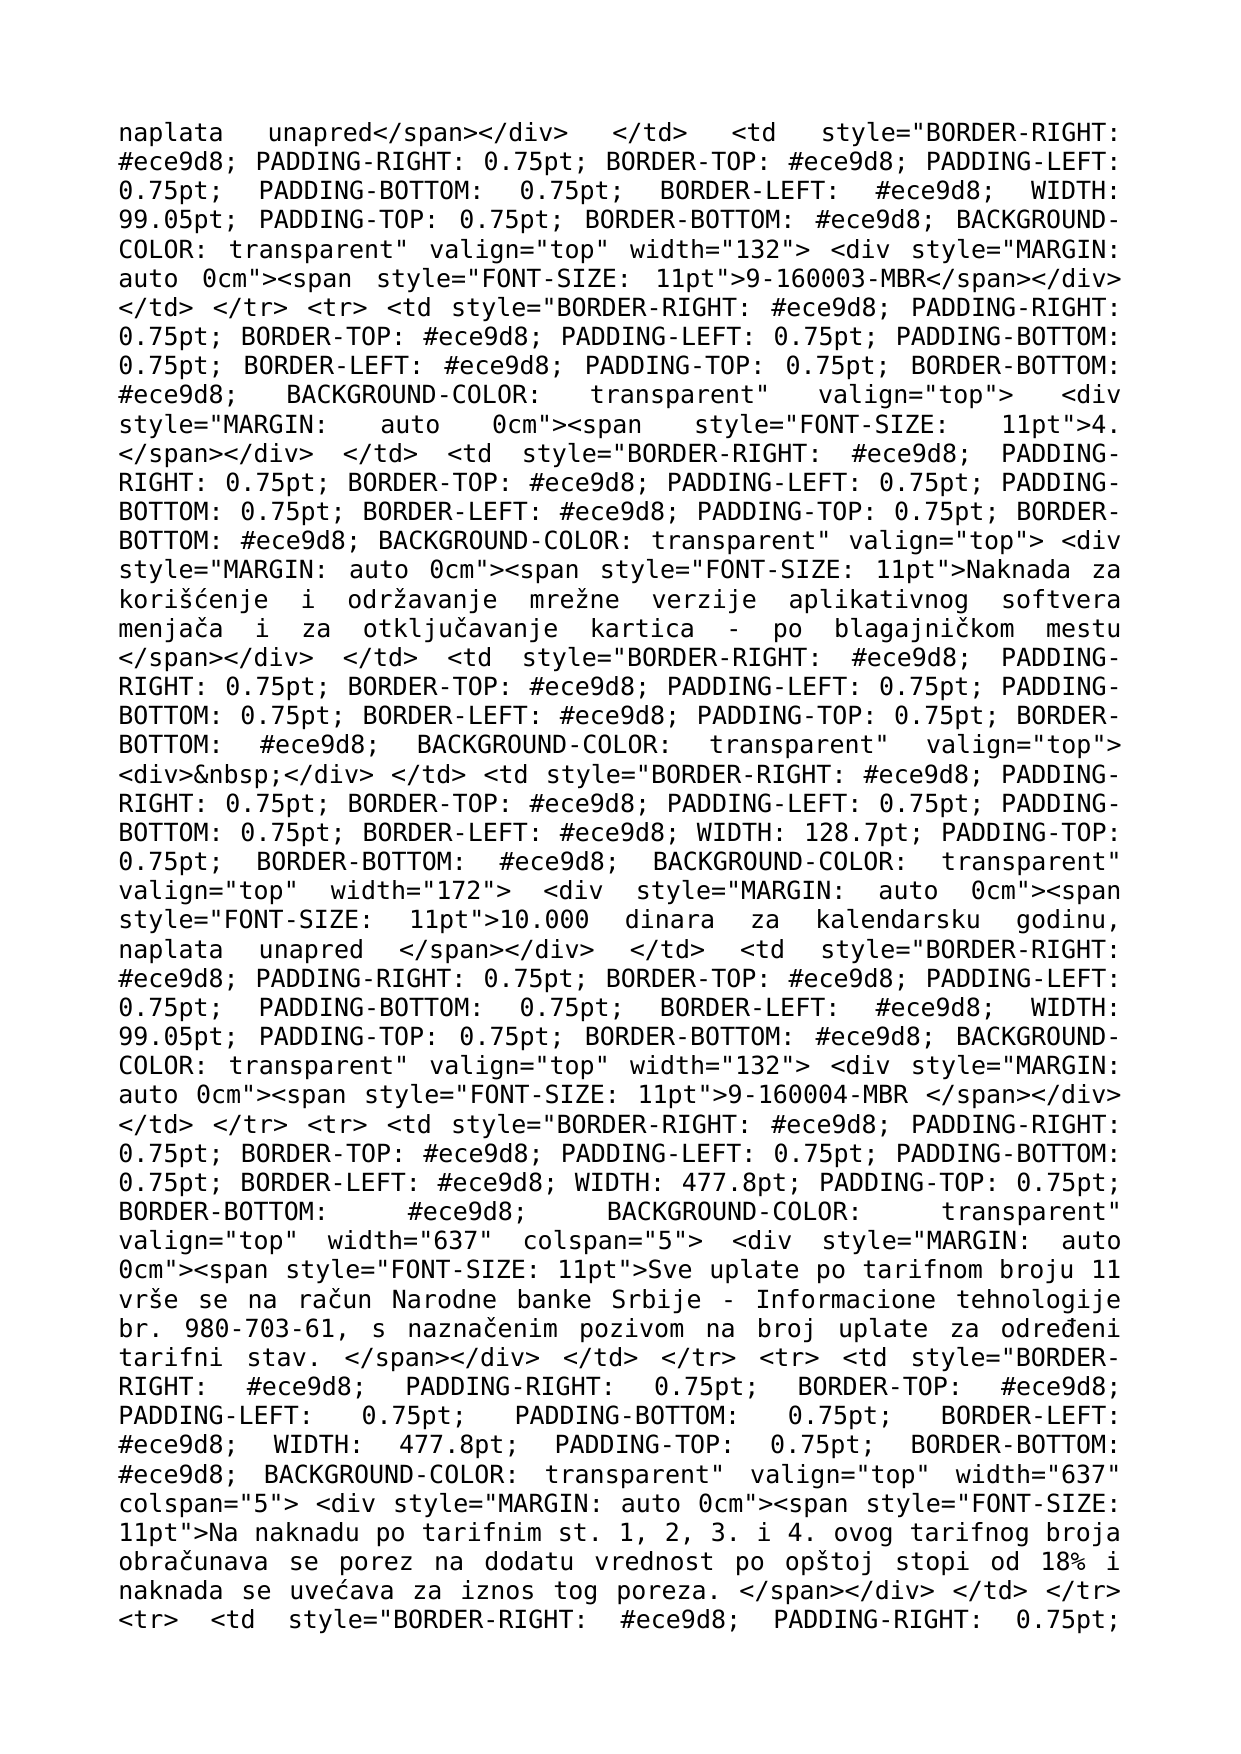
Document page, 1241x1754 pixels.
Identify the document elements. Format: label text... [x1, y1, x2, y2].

text naplata unapred</span></div> </td> <td style="BORDER-RIGHT: #ece9d8; PADDING-RIGHT: 0.75pt; BORDER-TOP: #ece9d8; PADDING-LEFT: 0.75pt; PADDING-BOTTOM: 0.75pt; BORDER-LEFT: #ece9d8; WIDTH: 99.05pt; PADDING-TOP: 0.75pt; BORDER-BOTTOM: #ece9d8; BACKGROUND-COLOR: transparent" valign="top" width="132"> <div style="MARGIN: auto 0cm"><span style="FONT-SIZE: 11pt">9-160003-MBR</span></div> </td> </tr> <tr> <td style="BORDER-RIGHT: #ece9d8; PADDING-RIGHT: 0.75pt; BORDER-TOP: #ece9d8; PADDING-LEFT: 0.75pt; PADDING-BOTTOM: 0.75pt; BORDER-LEFT: #ece9d8; PADDING-TOP: 0.75pt; BORDER-BOTTOM: #ece9d8; BACKGROUND-COLOR: transparent" valign="top"> <div style="MARGIN: auto 0cm"><span style="FONT-SIZE: 11pt">4. </span></div> </td> <td style="BORDER-RIGHT: #ece9d8; PADDING-RIGHT: 0.75pt; BORDER-TOP: #ece9d8; PADDING-LEFT: 0.75pt; PADDING-BOTTOM: 0.75pt; BORDER-LEFT: #ece9d8; PADDING-TOP: 0.75pt; BORDER-BOTTOM: #ece9d8; BACKGROUND-COLOR: transparent" valign="top"> <div style="MARGIN: auto 0cm"><span style="FONT-SIZE: 11pt">Naknada za korišćenje i održavanje mrežne verzije aplikativnog softvera menjača i za otključavanje kartica - po blagajničkom mestu </span></div> </td> <td style="BORDER-RIGHT: #ece9d8; PADDING-RIGHT: 0.75pt; BORDER-TOP: #ece9d8; PADDING-LEFT: 0.75pt; PADDING-BOTTOM: 0.75pt; BORDER-LEFT: #ece9d8; PADDING-TOP: 0.75pt; BORDER-BOTTOM: #ece9d8; BACKGROUND-COLOR: transparent" valign="top"> <div>&nbsp;</div> </td> <td style="BORDER-RIGHT: #ece9d8; PADDING-RIGHT: 0.75pt; BORDER-TOP: #ece9d8; PADDING-LEFT: 0.75pt; PADDING-BOTTOM: 0.75pt; BORDER-LEFT: #ece9d8; WIDTH: 128.7pt; PADDING-TOP: 0.75pt; BORDER-BOTTOM: #ece9d8; BACKGROUND-COLOR: transparent" valign="top" width="172"> <div style="MARGIN: auto 0cm"><span style="FONT-SIZE: 11pt">10.000 dinara za kalendarsku godinu, naplata unapred </span></div> </td> <td style="BORDER-RIGHT: #ece9d8; PADDING-RIGHT: 0.75pt; BORDER-TOP: #ece9d8; PADDING-LEFT: 0.75pt; PADDING-BOTTOM: 0.75pt; BORDER-LEFT: #ece9d8; WIDTH: 99.05pt; PADDING-TOP: 0.75pt; BORDER-BOTTOM: #ece9d8; BACKGROUND-COLOR: transparent" valign="top" width="132"> <div style="MARGIN: auto 0cm"><span style="FONT-SIZE: 11pt">9-160004-MBR </span></div> </td> </tr> <tr> <td style="BORDER-RIGHT: #ece9d8; PADDING-RIGHT: 0.75pt; BORDER-TOP: #ece9d8; PADDING-LEFT: 0.75pt; PADDING-BOTTOM: 0.75pt; BORDER-LEFT: #ece9d8; WIDTH: 477.8pt; PADDING-TOP: 0.75pt; BORDER-BOTTOM: #ece9d8; BACKGROUND-COLOR: transparent" valign="top" width="637" colspan="5"> <div style="MARGIN: auto 0cm"><span style="FONT-SIZE: 11pt">Sve uplate po tarifnom broju 11 vrše se na račun Narodne banke Srbije - Informacione tehnologije br. 980-703-61, s naznačenim pozivom na broj uplate za određeni tarifni stav. </span></div> </td> </tr> <tr> <td style="BORDER-RIGHT: #ece9d8; PADDING-RIGHT: 0.75pt; BORDER-TOP: #ece9d8; PADDING-LEFT: 0.75pt; PADDING-BOTTOM: 0.75pt; BORDER-LEFT: #ece9d8; WIDTH: 477.8pt; PADDING-TOP: 0.75pt; BORDER-BOTTOM: #ece9d8; BACKGROUND-COLOR: transparent" valign="top" width="637" colspan="5"> <div style="MARGIN: auto 0cm"><span style="FONT-SIZE: 11pt">Na naknadu po tarifnim st. 1, 2, 3. i 4. ovog tarifnog broja obračunava se porez na dodatu vrednost po opštoj stopi od 18% i naknada se uvećava za iznos tog poreza. </span></div> </td> </tr> <tr> <td style="BORDER-RIGHT: #ece9d8; PADDING-RIGHT: 0.75pt; [118, 118, 1122, 1635]
